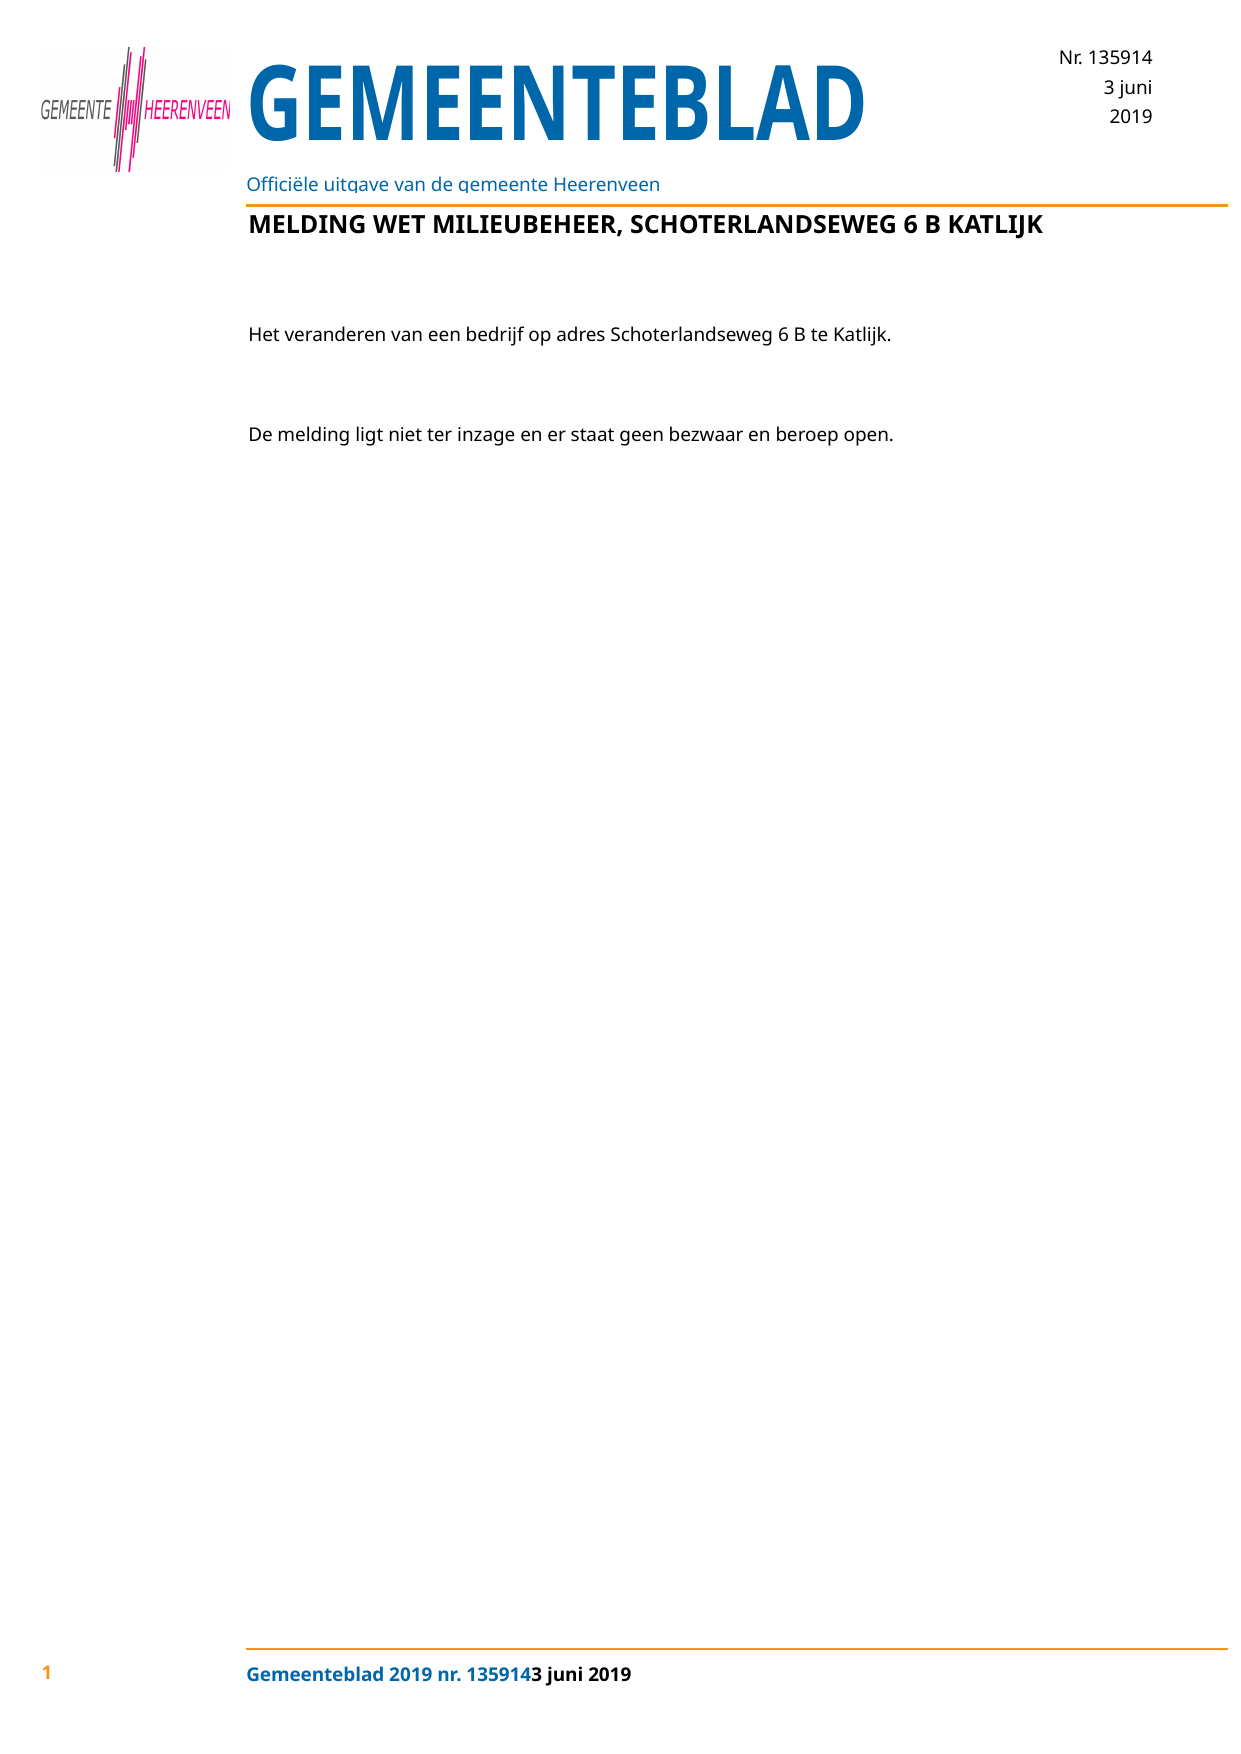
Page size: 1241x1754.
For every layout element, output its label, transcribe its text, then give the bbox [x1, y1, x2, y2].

text Het veranderen van een bedrijf op adres Schoterlandseweg 6 B te Katlijk. [248, 321, 1152, 346]
text MELDING WET MILIEUBEHEER, SCHOTERLANDSEWEG 6 B KATLIJK [248, 207, 1152, 241]
text De melding ligt niet ter inzage en er staat geen bezwaar en beroep open. [248, 422, 1152, 447]
picture [41, 47, 231, 172]
